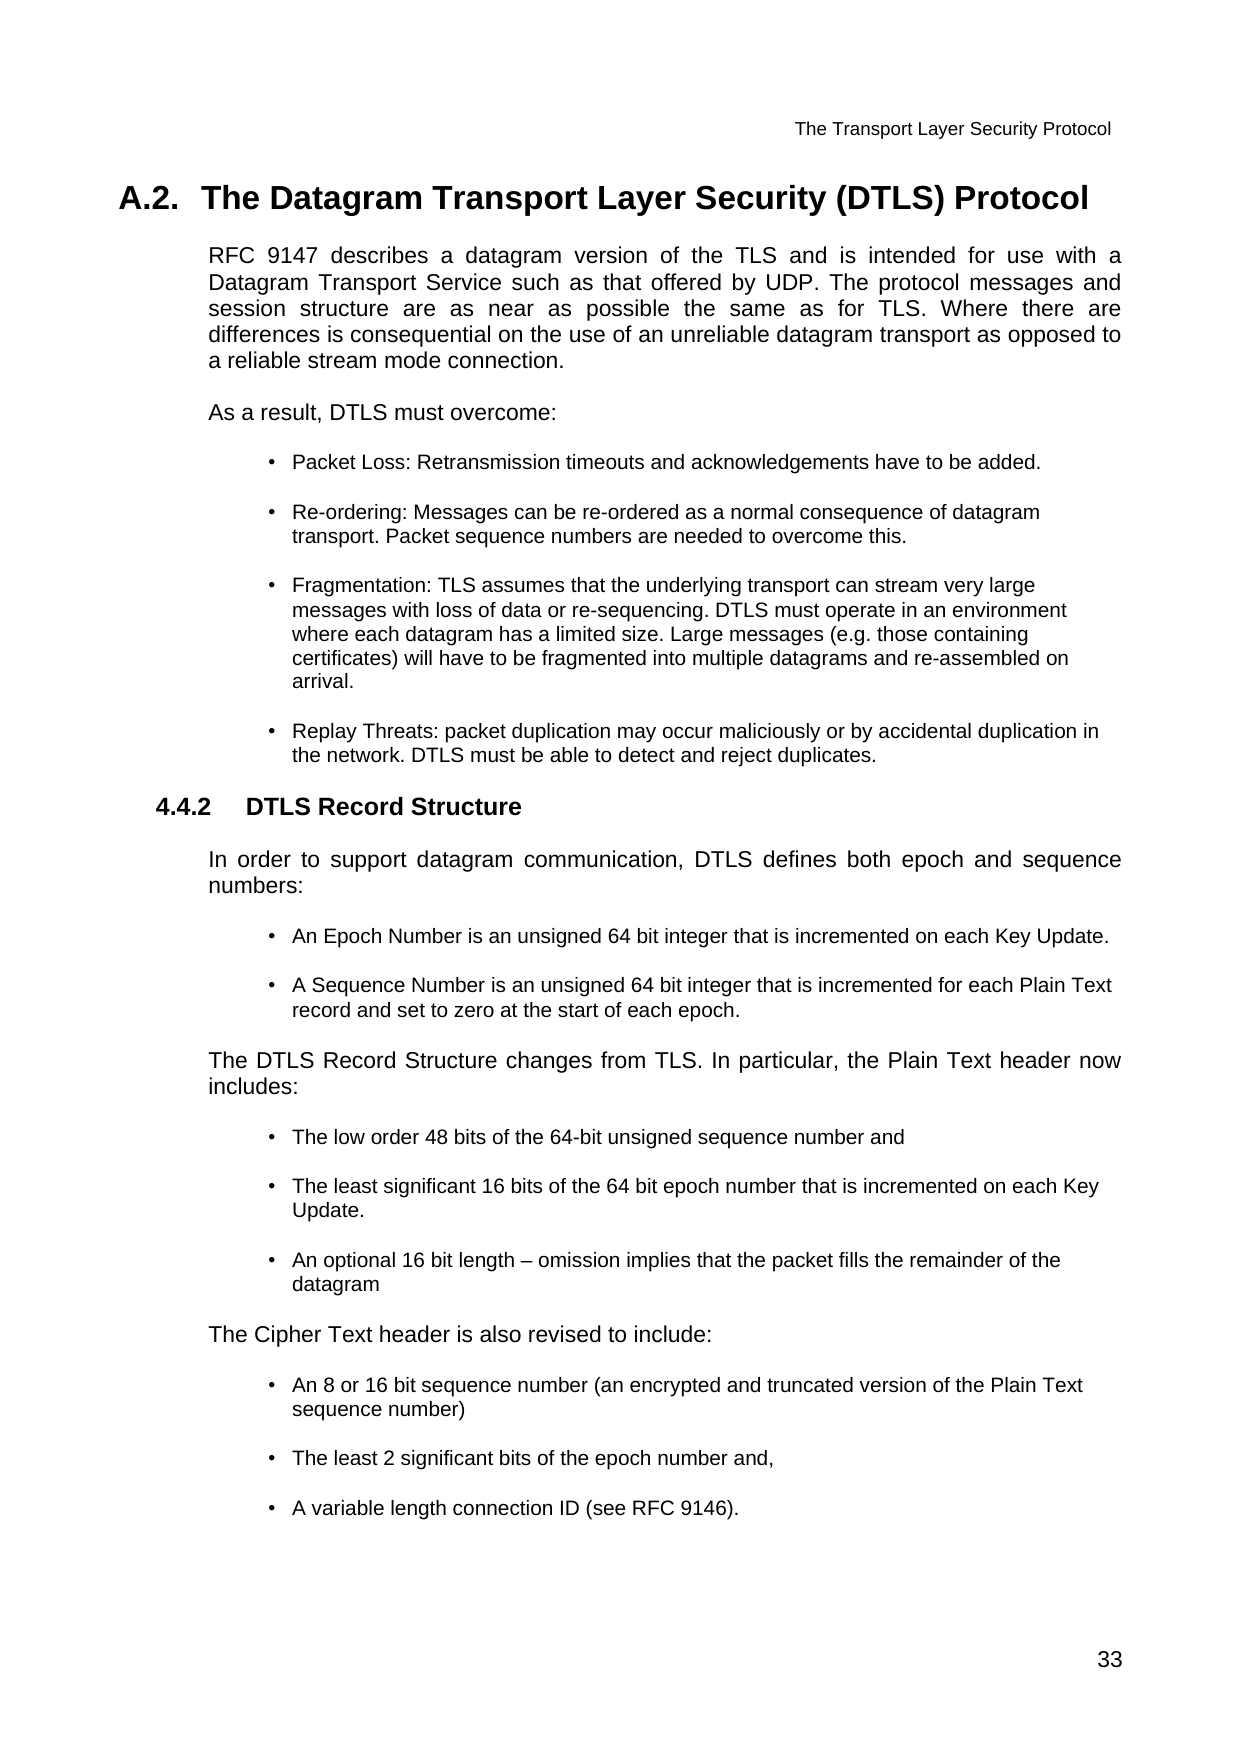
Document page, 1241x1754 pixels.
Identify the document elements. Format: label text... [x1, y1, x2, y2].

text The DTLS Record Structure changes from TLS. In particular, the Plain Text header now includes: [208, 1047, 1122, 1099]
list The least significant 16 bits of the 64 bit epoch number that is incremented on each Key Update. [268, 1174, 1122, 1222]
text In order to support datagram communication, DTLS defines both epoch and sequence numbers: [208, 846, 1122, 899]
list The least 2 significant bits of the epoch number and, [268, 1446, 1122, 1470]
subtitle The Datagram Transport Layer Security (DTLS) Protocol [118, 178, 1122, 217]
text RFC 9147 describes a datagram version of the TLS and is intended for use with a Datagram Transport Service such as that offered by UDP. The protocol messages and session structure are as near as possible the same as for TLS. Where there are differences is consequential on the use of an unreliable datagram transport as opposed to a reliable stream mode connection. [208, 242, 1122, 374]
list Re-ordering: Messages can be re-ordered as a normal consequence of datagram transport. Packet sequence numbers are needed to overcome this. [268, 500, 1122, 548]
list An optional 16 bit length – omission implies that the packet fills the remainder of the datagram [268, 1248, 1122, 1296]
list Replay Threats: packet duplication may occur maliciously or by accidental duplication in the network. DTLS must be able to detect and reject duplicates. [268, 719, 1122, 767]
list Packet Loss: Retransmission timeouts and acknowledgements have to be added. [268, 450, 1122, 474]
text As a result, DTLS must overcome: [208, 399, 1122, 425]
list Fragmentation: TLS assumes that the underlying transport can stream very large messages with loss of data or re-sequencing. DTLS must operate in an environment where each datagram has a limited size. Large messages (e.g. those containing certificates) will have to be fragmented into multiple datagrams and re-assembled on arrival. [268, 573, 1122, 693]
list The low order 48 bits of the 64-bit unsigned sequence number and [268, 1124, 1122, 1149]
subtitle DTLS Record Structure [156, 792, 1122, 821]
text The Cipher Text header is also revised to include: [208, 1321, 1122, 1348]
list A Sequence Number is an unsigned 64 bit integer that is incremented for each Plain Text record and set to zero at the start of each epoch. [268, 973, 1122, 1021]
list A variable length connection ID (see RFC 9146). [268, 1496, 1122, 1520]
list An Epoch Number is an unsigned 64 bit integer that is incremented on each Key Update. [268, 924, 1122, 948]
list An 8 or 16 bit sequence number (an encrypted and truncated version of the Plain Text sequence number) [268, 1373, 1122, 1421]
